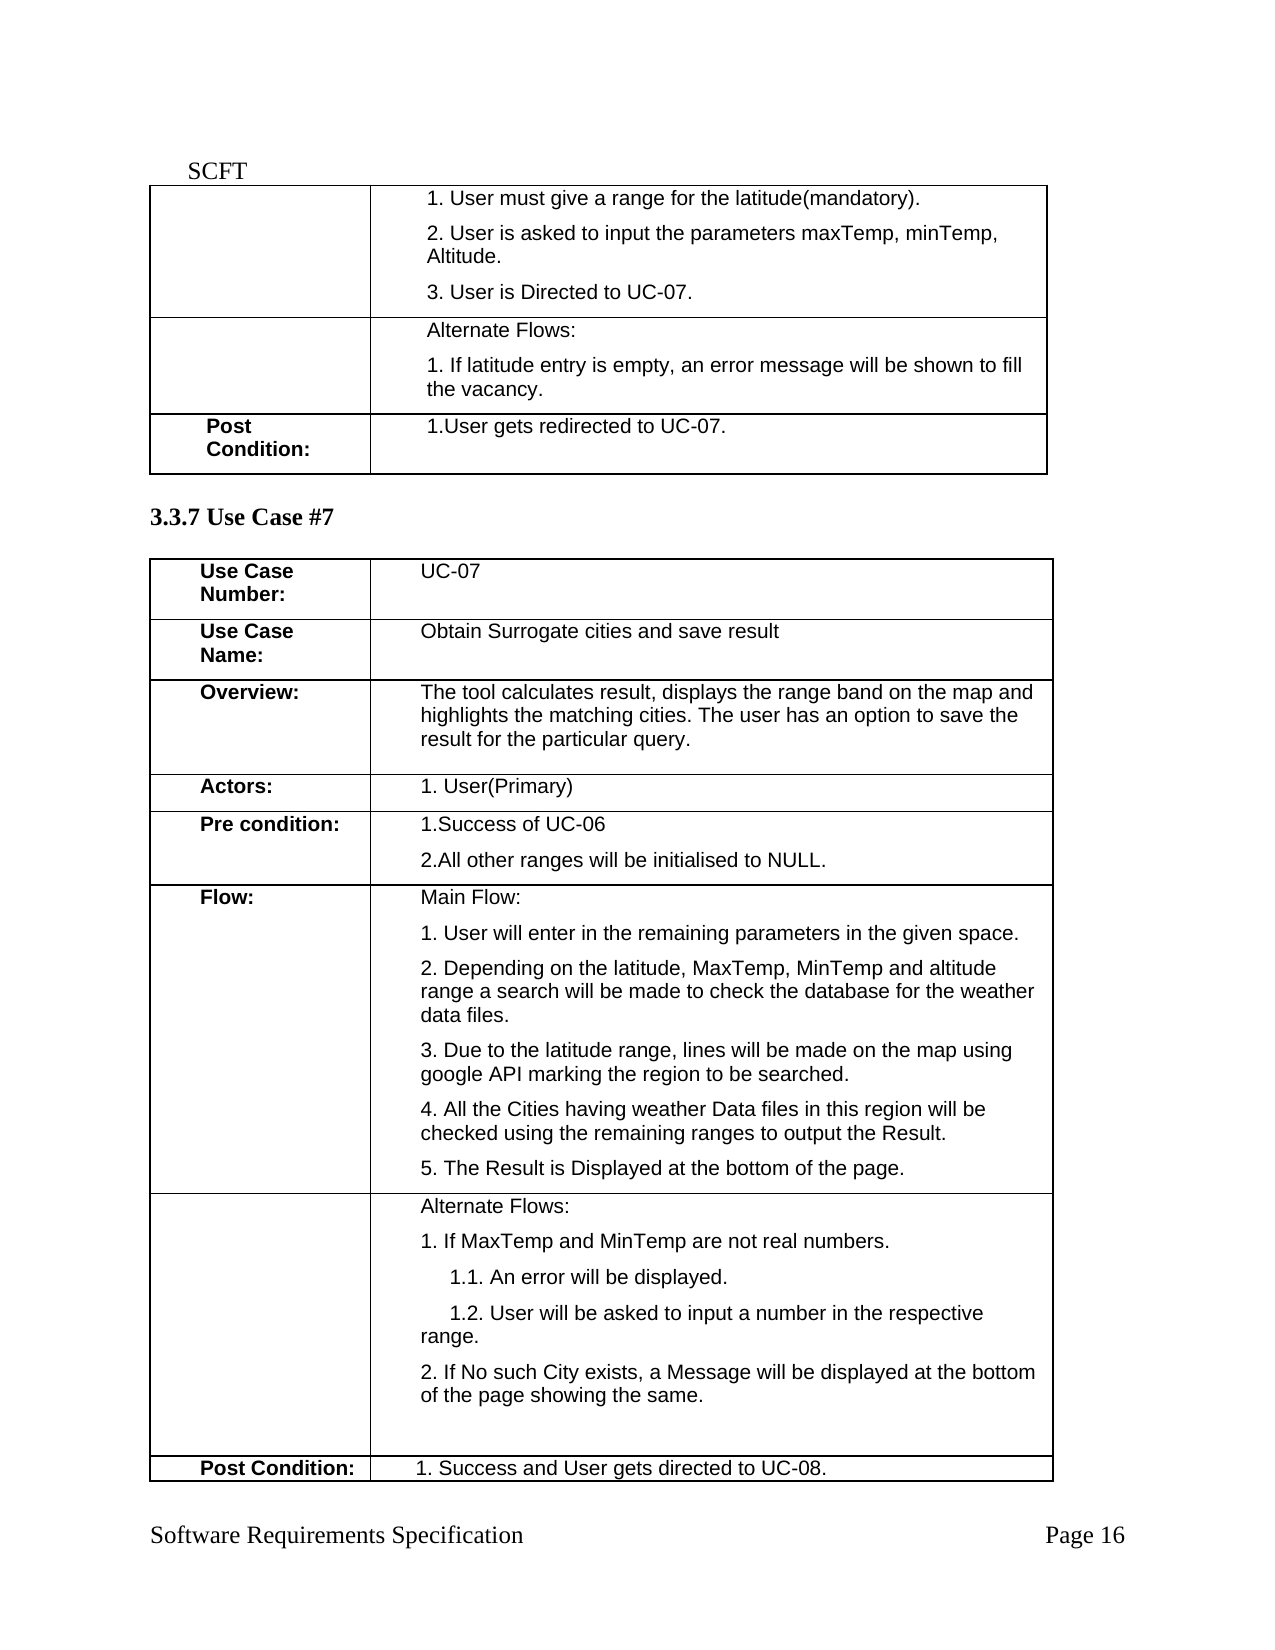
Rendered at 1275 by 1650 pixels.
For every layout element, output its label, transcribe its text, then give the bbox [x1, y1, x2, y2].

table_cell Overview: [151, 681, 370, 773]
table_cell Post Condition: [151, 1457, 370, 1480]
table_cell Obtain Surrogate cities and save result [371, 620, 1052, 679]
table_cell 1. User(Primary) [371, 775, 1052, 811]
table_cell [151, 1194, 370, 1455]
table_header UC-07 [371, 560, 1052, 618]
table_cell Use Case Name: [151, 620, 370, 679]
text 3.3.7 Use Case #7 [150, 503, 1125, 530]
table_cell Post Condition: [151, 415, 370, 473]
table_cell 1.User gets redirected to UC-07. [371, 415, 1046, 473]
table_cell 1. User must give a range for the latitude(mandatory). 2. User is asked to input the parameters maxTemp, minTemp, Altitude. 3. User is Directed to UC-07. [371, 186, 1046, 317]
table_cell Main Flow: 1. User will enter in the remaining parameters in the given space. 2. Depending on the latitude, MaxTemp, MinTemp and altitude range a search will be made to check the database for the weather data files. 3. Due to the latitude range, lines will be made on the map using google API marking the region to be searched. 4. All the Cities having weather Data files in this region will be checked using the remaining ranges to output the Result. 5. The Result is Displayed at the bottom of the page. [371, 886, 1052, 1193]
table_cell 1.Success of UC-06 2.All other ranges will be initialised to NULL. [371, 812, 1052, 884]
table_cell Pre condition: [151, 812, 370, 884]
table_header Use Case Number: [151, 560, 370, 618]
table_cell Alternate Flows: 1. If latitude entry is empty, an error message will be shown to fill the vacancy. [371, 318, 1046, 413]
table_cell 1. Success and User gets directed to UC-08. [371, 1457, 1052, 1480]
table_cell Alternate Flows: 1. If MaxTemp and MinTemp are not real numbers. 1.1. An error will be displayed. 1.2. User will be asked to input a number in the respective range. 2. If No such City exists, a Message will be displayed at the bottom of the page showing the same. [371, 1194, 1052, 1455]
table_cell Actors: [151, 775, 370, 811]
table_cell [151, 186, 370, 317]
table_cell The tool calculates result, displays the range band on the map and highlights the matching cities. The user has an option to save the result for the particular query. [371, 681, 1052, 773]
table_cell Flow: [151, 886, 370, 1193]
table_cell [151, 318, 370, 413]
